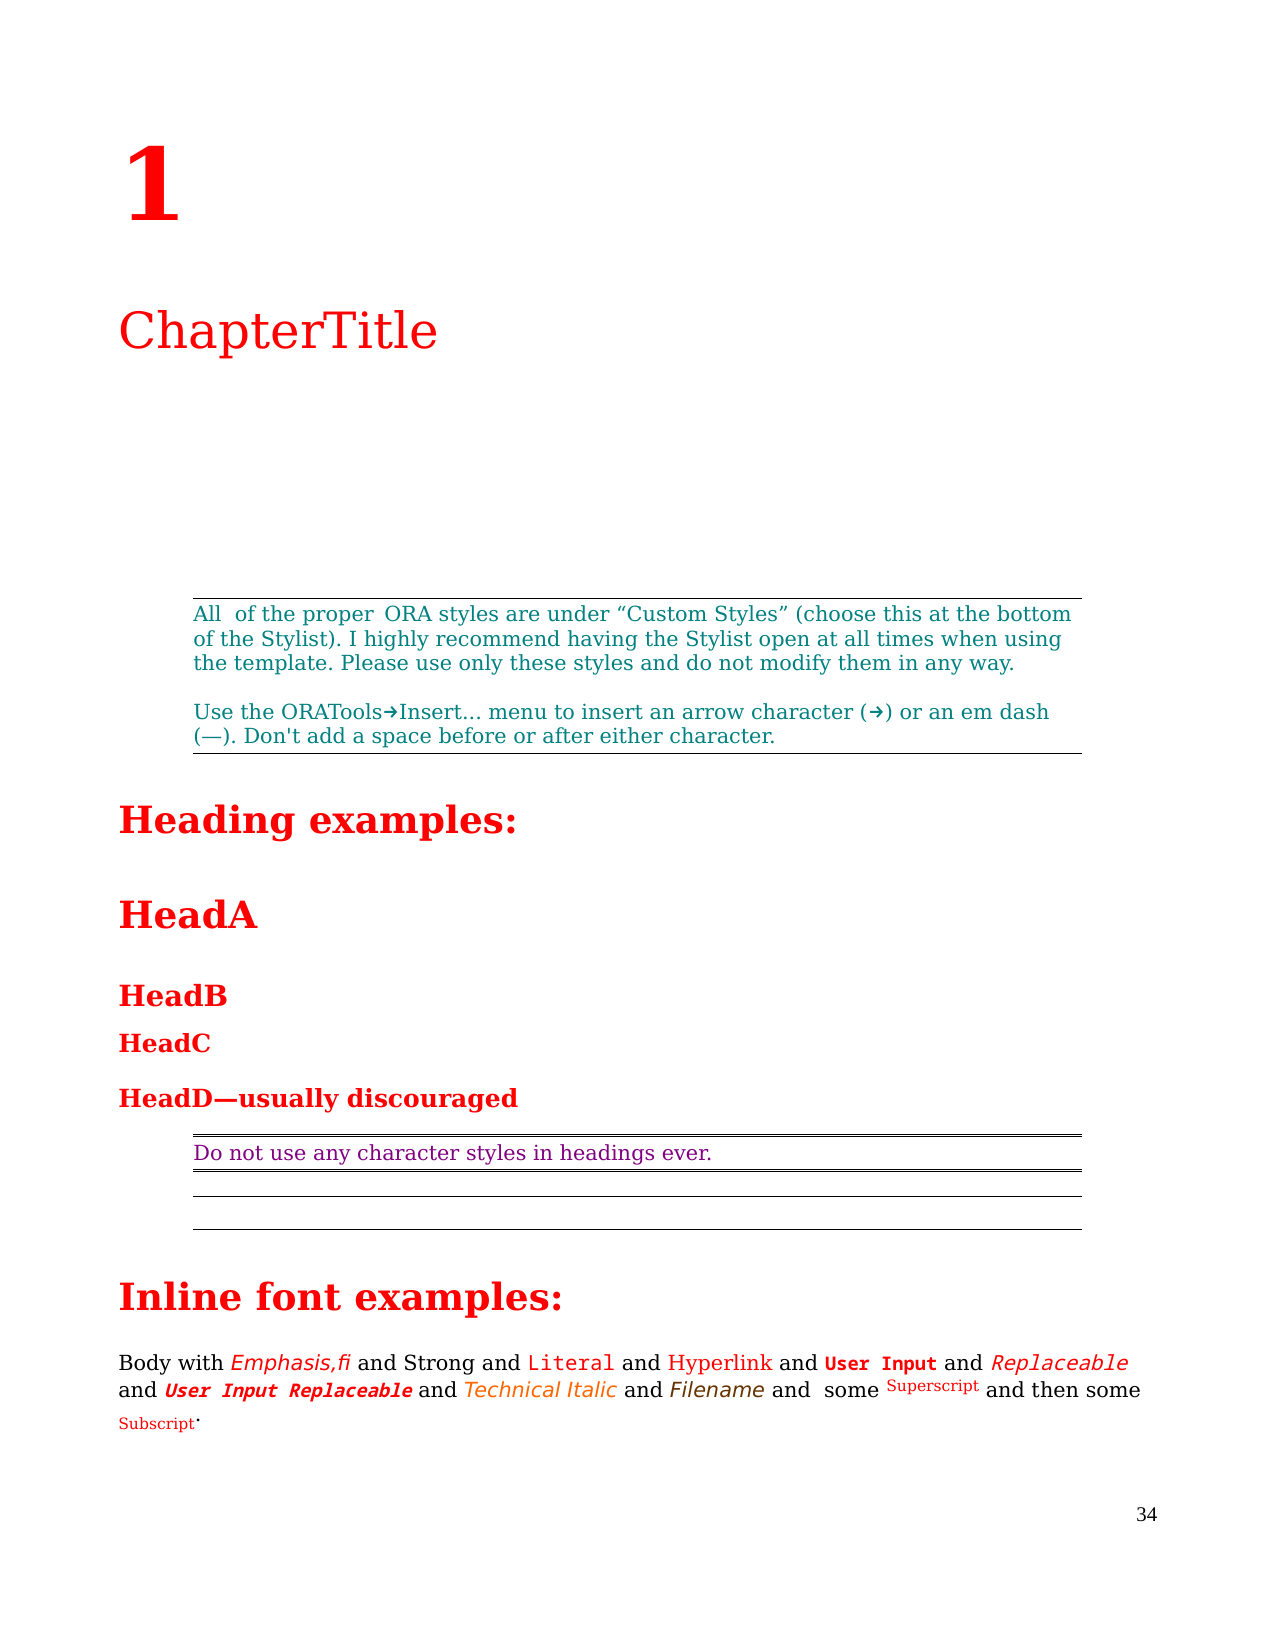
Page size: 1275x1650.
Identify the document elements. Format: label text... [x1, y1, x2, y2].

text Inline font examples: [118, 1275, 1157, 1319]
text Heading examples: [118, 799, 1157, 843]
text Use the ORATools→Insert... menu to insert an arrow character (→) or an em dash (—). Don't add a space before or after either character. [193, 696, 1082, 753]
text HeadA [118, 893, 1157, 937]
text 1 [118, 126, 1157, 244]
text All of the proper ORA styles are under “Custom Styles” (choose this at the bottom of the Stylist). I highly recommend having the Stylist open at all times when using the template. Please use only these styles and do not modify them in any way. [193, 599, 1082, 675]
text Do not use any character styles in headings ever. [193, 1137, 1082, 1169]
text Body with Emphasis,fi and Strong and Literal and Hyperlink and User Input and Replaceable and User Input Replaceable and Technical Italic and Filename and some Superscript and then some Subscript. [118, 1348, 1157, 1433]
text HeadC [118, 1029, 1157, 1059]
title ChapterTitle [118, 302, 1157, 361]
text HeadB [118, 978, 1157, 1013]
text HeadD—usually discouraged [118, 1084, 1157, 1113]
